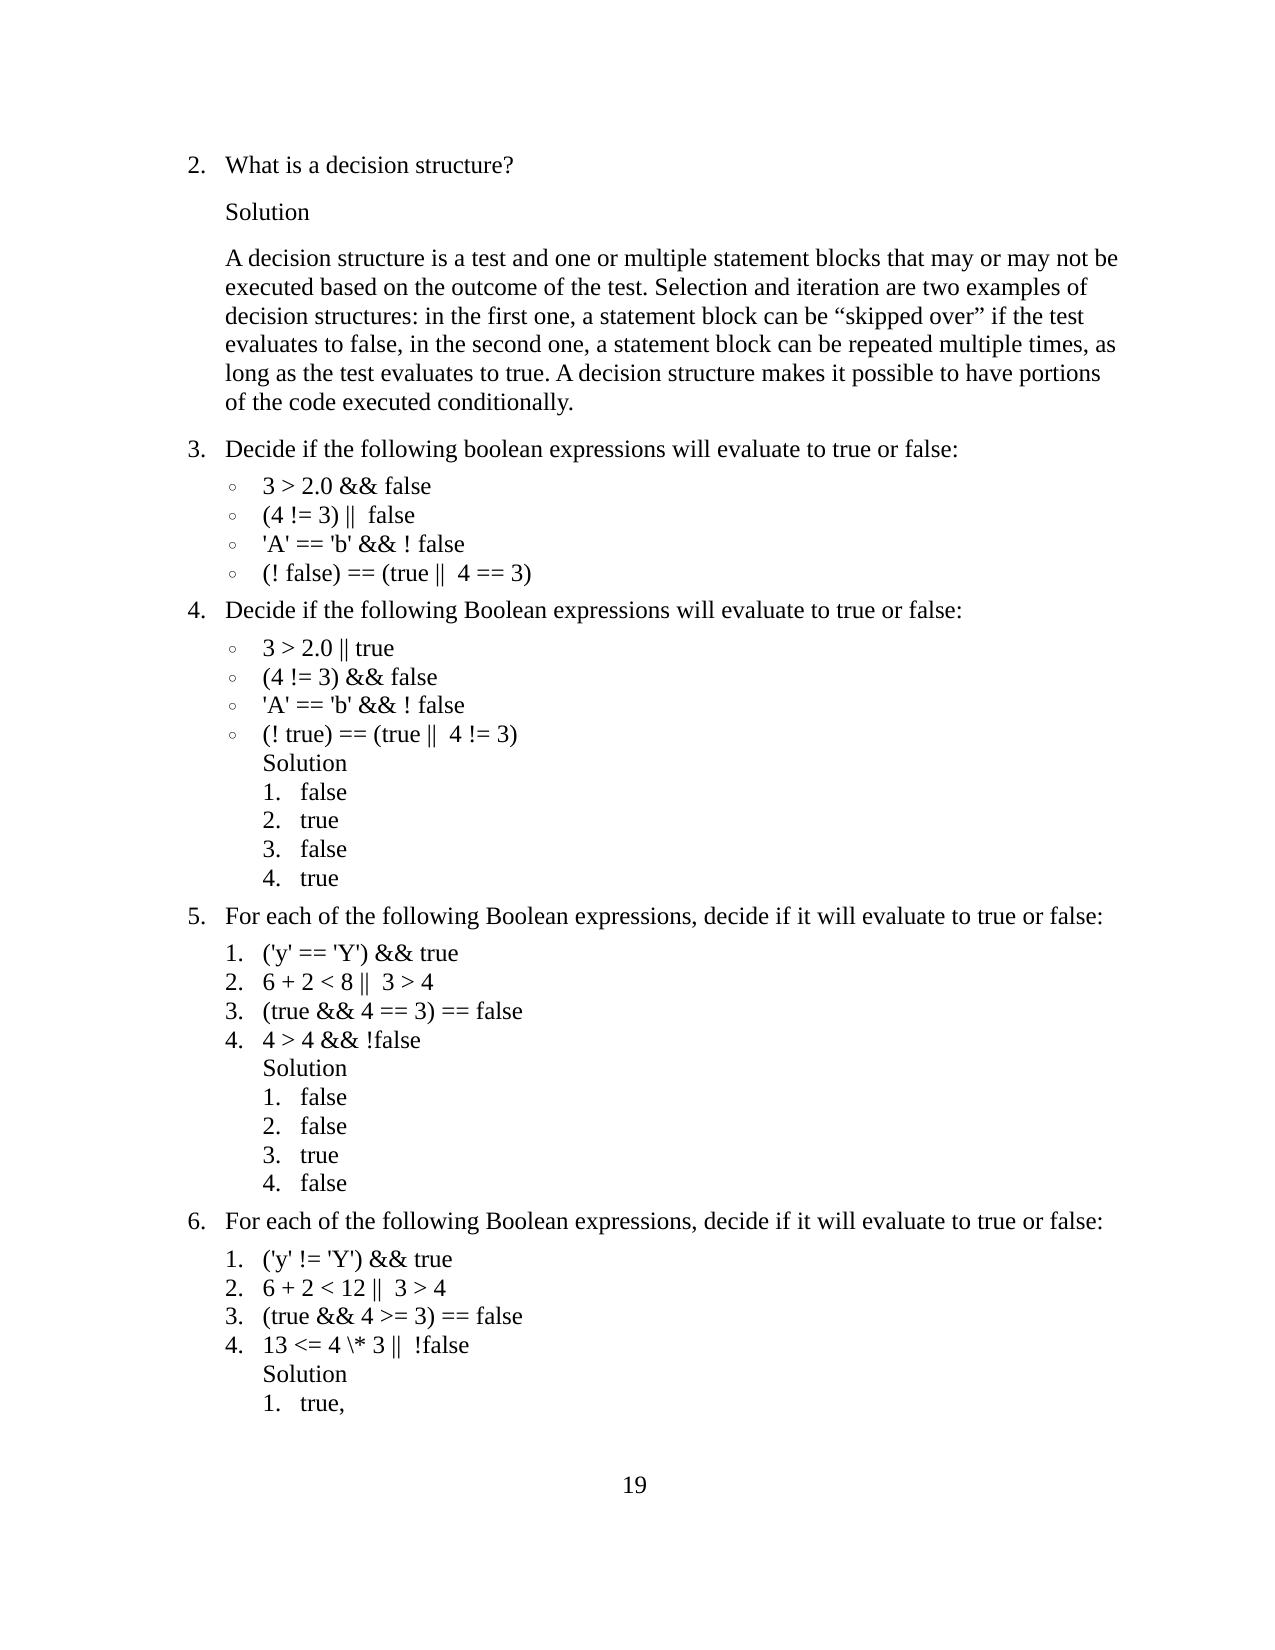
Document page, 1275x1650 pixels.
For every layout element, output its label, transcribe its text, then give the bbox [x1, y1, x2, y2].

list (! false) == (true || 4 == 3) [225, 558, 1125, 586]
list 6 + 2 < 12 || 3 > 4 [225, 1273, 1125, 1301]
list false [262, 1111, 1125, 1140]
list For each of the following Boolean expressions, decide if it will evaluate to true or false: [187, 901, 1125, 929]
list false [262, 1082, 1125, 1111]
list Solution [225, 1053, 1125, 1082]
list true, [262, 1388, 1125, 1416]
list (4 != 3) || false [225, 500, 1125, 529]
list (! true) == (true || 4 != 3) [225, 719, 1125, 748]
list Solution [225, 748, 1125, 777]
list 3 > 2.0 && false [225, 471, 1125, 500]
list (true && 4 >= 3) == false [225, 1301, 1125, 1330]
list 13 <= 4 \* 3 || !false [225, 1330, 1125, 1359]
list true [262, 863, 1125, 892]
list ('y' == 'Y') && true [225, 938, 1125, 967]
list (true && 4 == 3) == false [225, 996, 1125, 1025]
list 6 + 2 < 8 || 3 > 4 [225, 967, 1125, 996]
list What is a decision structure? [187, 150, 1125, 179]
list (4 != 3) && false [225, 662, 1125, 691]
list ('y' != 'Y') && true [225, 1244, 1125, 1273]
list For each of the following Boolean expressions, decide if it will evaluate to true or false: [187, 1206, 1125, 1235]
list false [262, 834, 1125, 863]
list Solution [187, 197, 1125, 225]
list A decision structure is a test and one or multiple statement blocks that may or may not be executed based on the outcome of the test. Selection and iteration are two examples of decision structures: in the first one, a statement block can be “skipped over” if the test evaluates to false, in the second one, a statement block can be repeated multiple times, as long as the test evaluates to true. A decision structure makes it possible to have portions of the code executed conditionally. [187, 243, 1125, 416]
list Solution [225, 1359, 1125, 1388]
list 4 > 4 && !false [225, 1025, 1125, 1053]
list Decide if the following Boolean expressions will evaluate to true or false: [187, 595, 1125, 624]
list 3 > 2.0 || true [225, 633, 1125, 662]
list true [262, 806, 1125, 834]
list 'A' == 'b' && ! false [225, 691, 1125, 719]
list Decide if the following boolean expressions will evaluate to true or false: [187, 434, 1125, 462]
list false [262, 1168, 1125, 1197]
list false [262, 777, 1125, 806]
list true [262, 1140, 1125, 1168]
list 'A' == 'b' && ! false [225, 529, 1125, 558]
